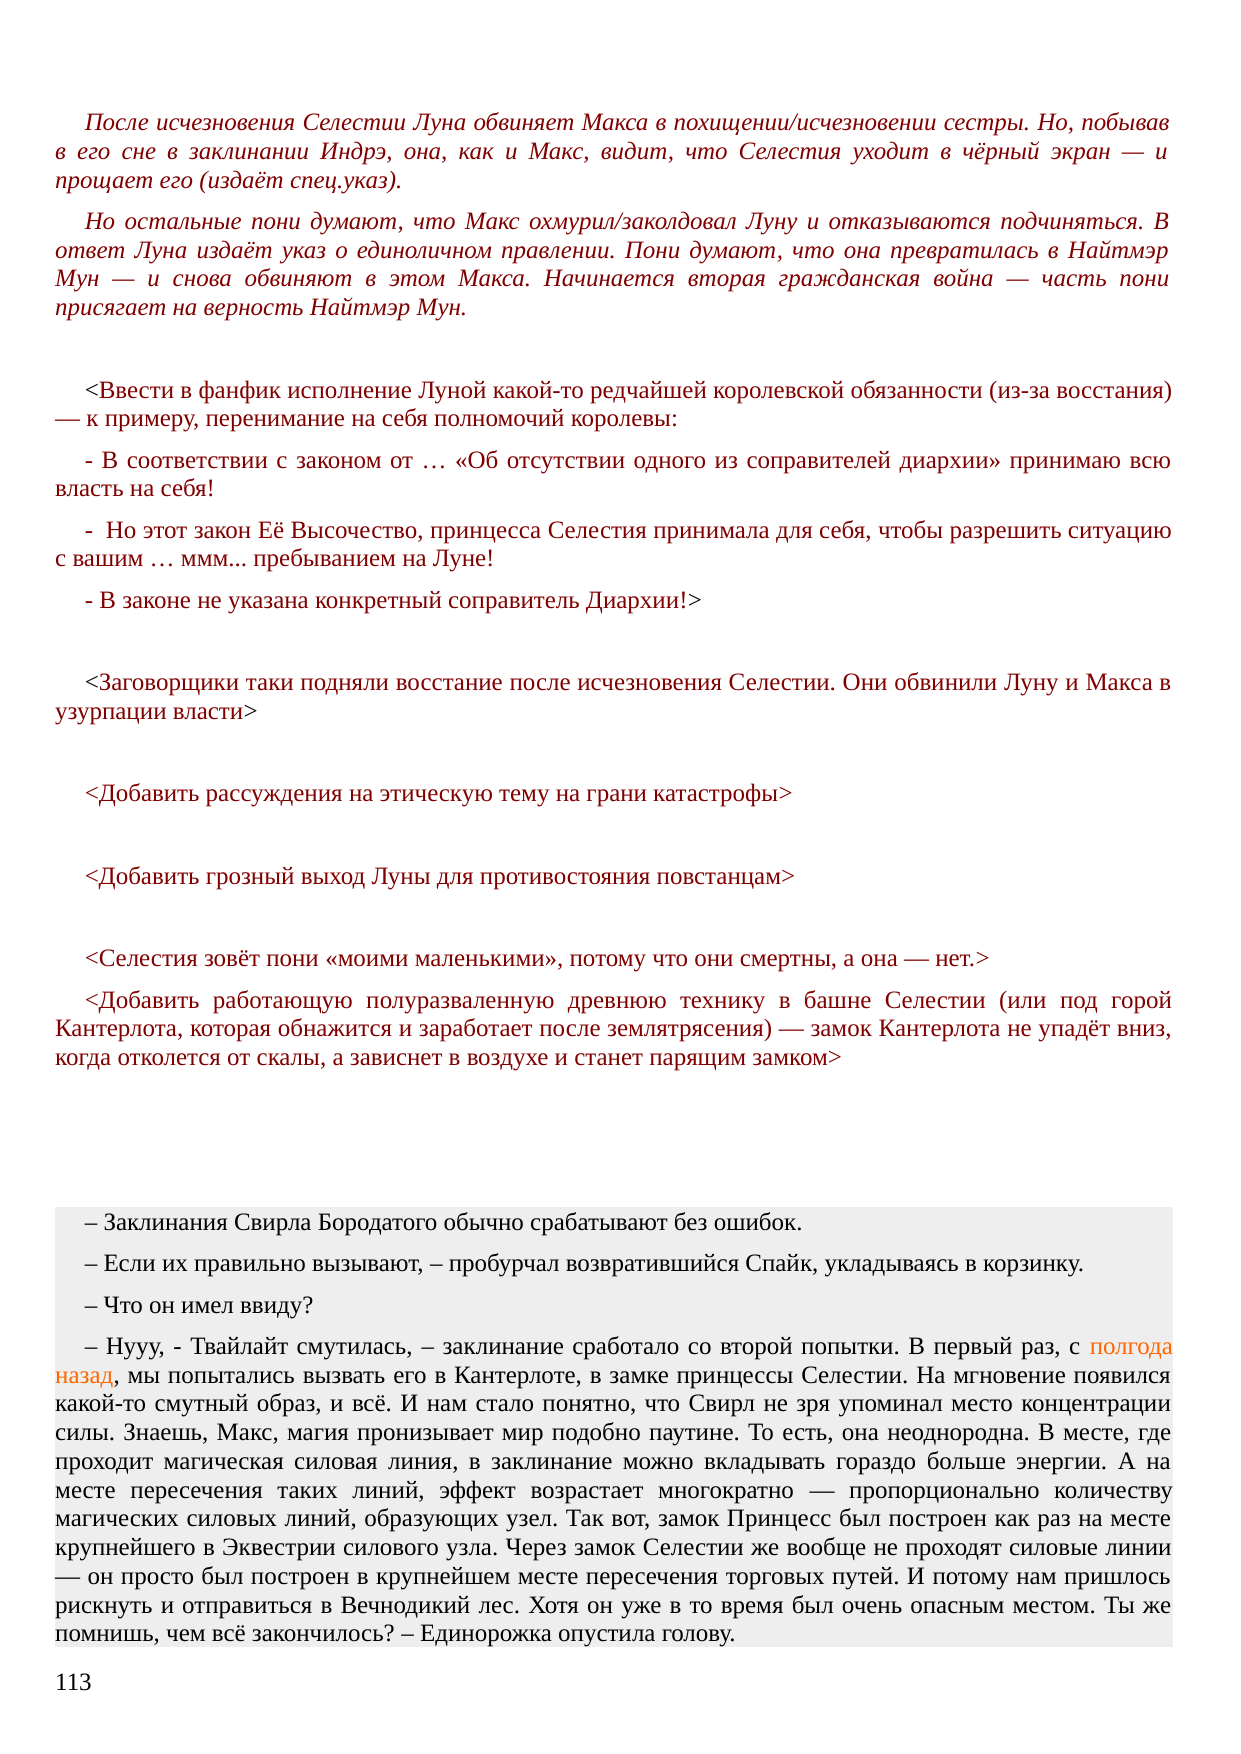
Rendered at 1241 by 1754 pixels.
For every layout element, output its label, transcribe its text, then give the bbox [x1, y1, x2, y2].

text <Добавить рассуждения на этическую тему на грани катастрофы> [55, 778, 1173, 807]
text <Ввести в фанфик исполнение Луной какой-то редчайшей королевской обязанности (из-за восстания) — к примеру, перенимание на себя полномочий королевы: [55, 375, 1173, 432]
text - В соответствии с законом от … «Об отсутствии одного из соправителей диархии» принимаю всю власть на себя! [55, 445, 1173, 502]
text <Селестия зовёт пони «моими маленькими», потому что они смертны, а она — нет.> [55, 943, 1173, 972]
text <Добавить работающую полуразваленную древнюю технику в башне Селестии (или под горой Кантерлота, которая обнажится и заработает после землятрясения) — замок Кантерлота не упадёт вниз, когда отколется от скалы, а зависнет в воздухе и станет парящим замком> [55, 985, 1173, 1071]
text – Что он имел ввиду? [55, 1290, 1173, 1318]
text – Если их правильно вызывают, – пробурчал возвратившийся Спайк, укладываясь в корзинку. [55, 1248, 1173, 1277]
text <Заговорщики таки подняли восстание после исчезновения Селестии. Они обвинили Луну и Макса в узурпации власти> [55, 667, 1173, 725]
text <Добавить грозный выход Луны для противостояния повстанцам> [55, 861, 1173, 890]
text После исчезновения Селестии Луна обвиняет Макса в похищении/исчезновении сестры. Но, побывав в его сне в заклинании Индрэ, она, как и Макс, видит, что Селестия уходит в чёрный экран — и прощает его (издаёт спец.указ). [55, 107, 1173, 193]
text – Заклинания Свирла Бородатого обычно срабатывают без ошибок. [55, 1207, 1173, 1236]
text – Нууу, - Твайлайт смутилась, – заклинание сработало со второй попытки. В первый раз, с полгода назад, мы попытались вызвать его в Кантерлоте, в замке принцессы Селестии. На мгновение появился какой-то смутный образ, и всё. И нам стало понятно, что Свирл не зря упоминал место концентрации силы. Знаешь, Макс, магия пронизывает мир подобно паутине. То есть, она неоднородна. В месте, где проходит магическая силовая линия, в заклинание можно вкладывать гораздо больше энергии. А на месте пересечения таких линий, эффект возрастает многократно — пропорционально количеству магических силовых линий, образующих узел. Так вот, замок Принцесс был построен как раз на месте крупнейшего в Эквестрии силового узла. Через замок Селестии же вообще не проходят силовые линии — он просто был построен в крупнейшем месте пересечения торговых путей. И потому нам пришлось рискнуть и отправиться в Вечнодикий лес. Хотя он уже в то время был очень опасным местом. Ты же помнишь, чем всё закончилось? – Единорожка опустила голову. [55, 1331, 1173, 1647]
text - Но этот закон Её Высочество, принцесса Селестия принимала для себя, чтобы разрешить ситуацию с вашим … ммм... пребыванием на Луне! [55, 515, 1173, 572]
text - В законе не указана конкретный соправитель Диархии!> [55, 585, 1173, 613]
text Но остальные пони думают, что Макс охмурил/заколдовал Луну и отказываются подчиняться. В ответ Луна издаёт указ о единоличном правлении. Пони думают, что она превратилась в Найтмэр Мун — и снова обвиняют в этом Макса. Начинается вторая гражданская война — часть пони присягает на верность Найтмэр Мун. [55, 206, 1173, 321]
